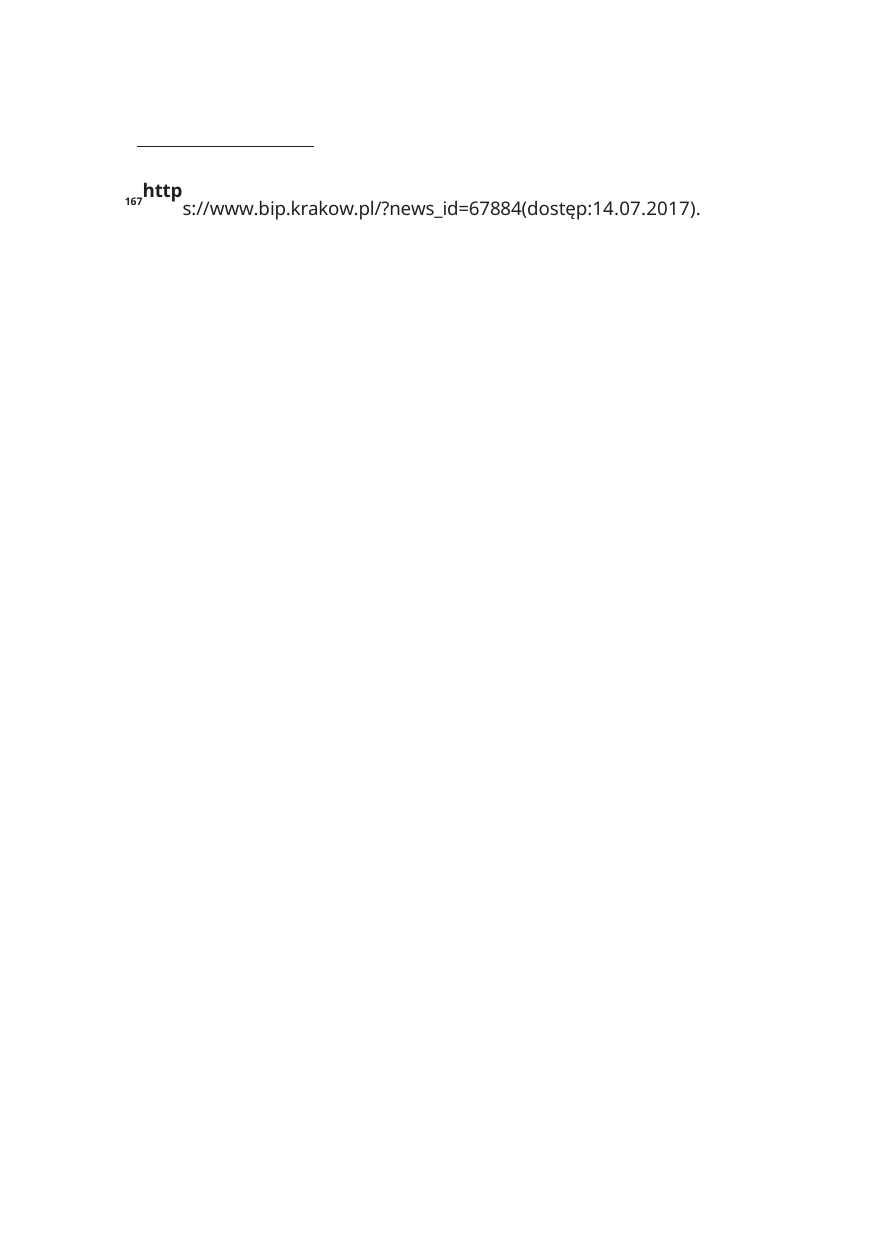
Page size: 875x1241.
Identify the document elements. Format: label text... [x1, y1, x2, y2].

text 167https://www.bip.krakow.pl/?news_id=67884(dostęp:14.07.2017). [124, 177, 772, 220]
